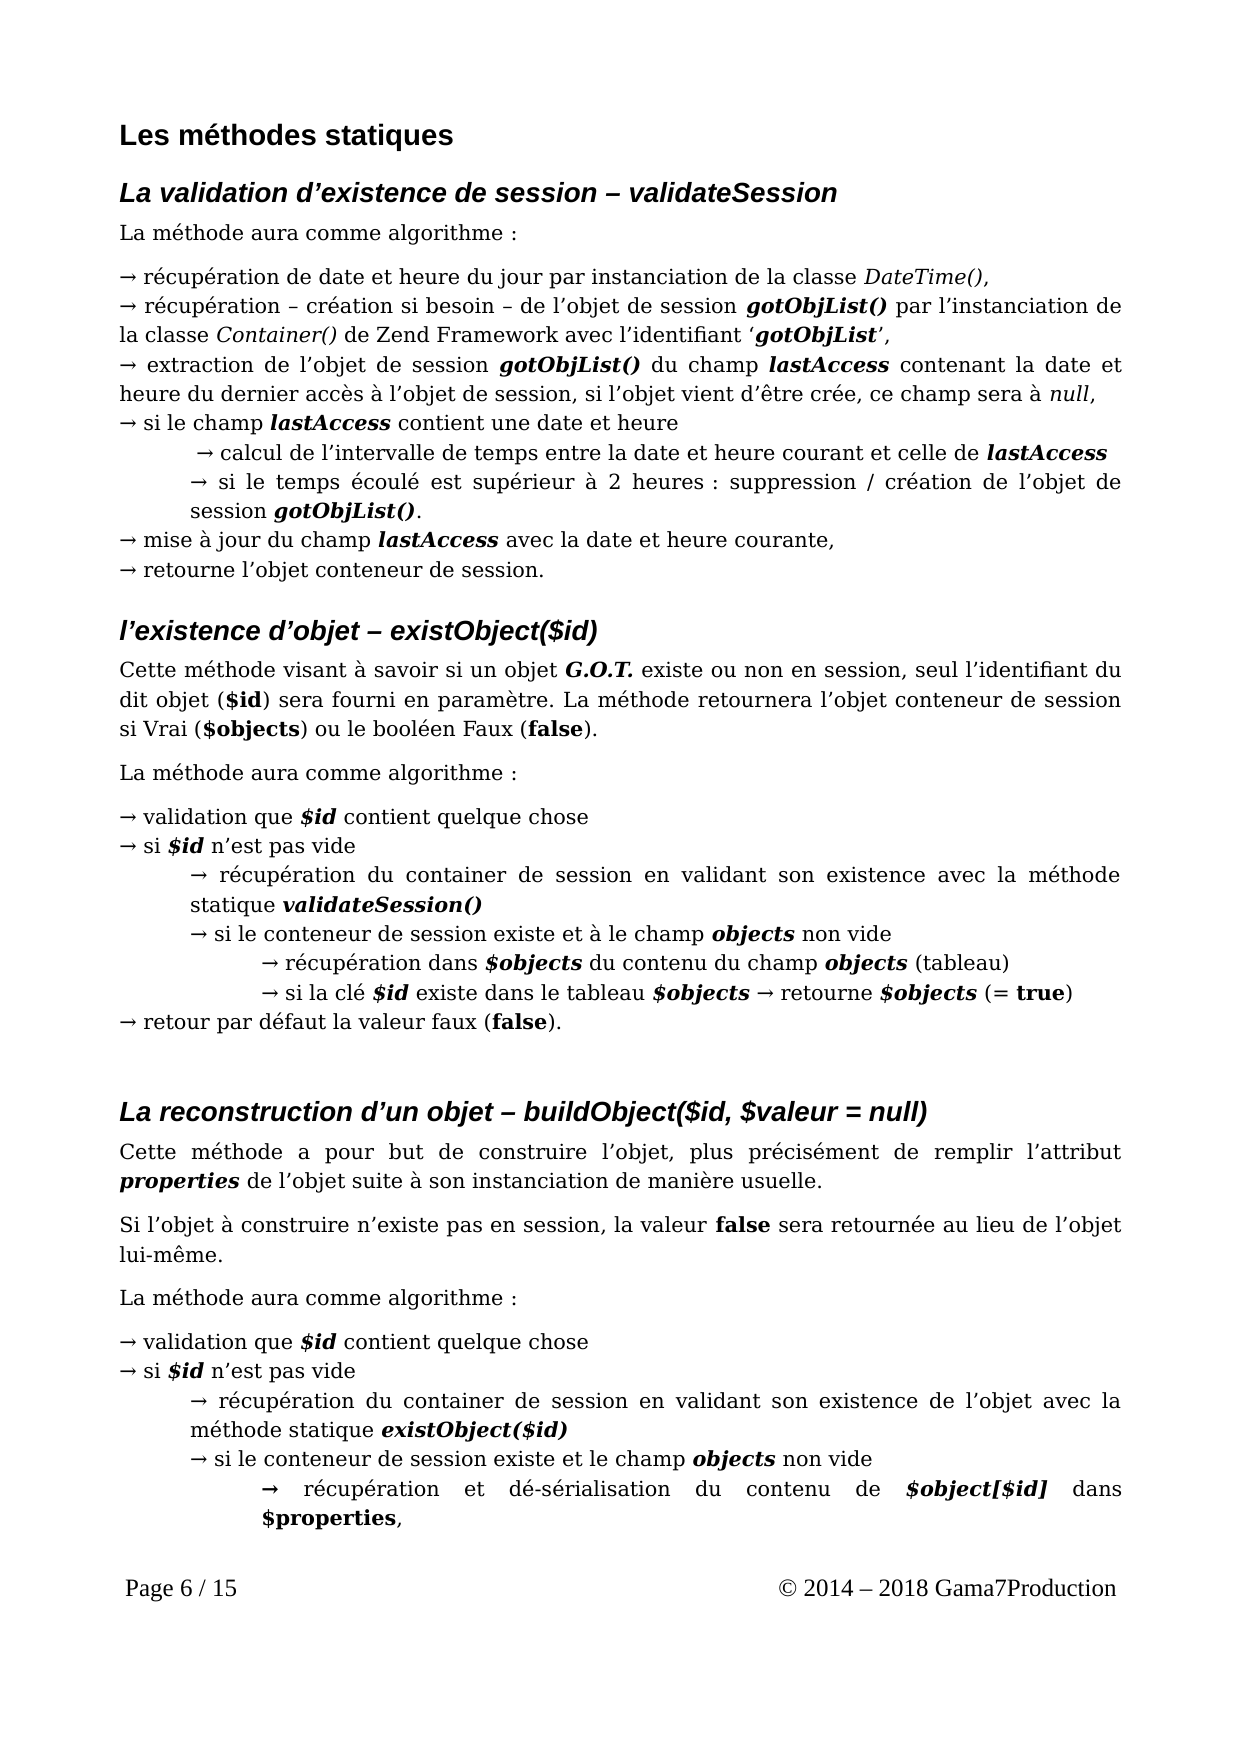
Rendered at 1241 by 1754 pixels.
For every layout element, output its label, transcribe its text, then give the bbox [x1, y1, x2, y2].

text → récupération – création si besoin – de l’objet de session gotObjList() par l’instanciation de la classe Container() de Zend Framework avec l’identifiant ‘gotObjList’, [119, 294, 1122, 348]
text → validation que $id contient quelque chose [119, 804, 1122, 829]
text → mise à jour du champ lastAccess avec la date et heure courante, [119, 528, 1122, 553]
subtitle l’existence d’objet – existObject($id) [119, 614, 1122, 646]
text → retour par défaut la valeur faux (false). [119, 1010, 1122, 1034]
text → si le champ lastAccess contient une date et heure [119, 411, 1122, 436]
text → si $id n’est pas vide [119, 1359, 1122, 1384]
subtitle Les méthodes statiques [119, 118, 1122, 152]
text → extraction de l’objet de session gotObjList() du champ lastAccess contenant la date et heure du dernier accès à l’objet de session, si l’objet vient d’être crée, ce champ sera à null, [119, 353, 1122, 406]
text La méthode aura comme algorithme : [119, 1286, 1122, 1311]
text → si la clé $id existe dans le tableau $objects → retourne $objects (= true) [261, 981, 1122, 1005]
text Cette méthode a pour but de construire l’objet, plus précisément de remplir l’attribut properties de l’objet suite à son instanciation de manière usuelle. [119, 1140, 1122, 1194]
text → calcul de l’intervalle de temps entre la date et heure courant et celle de lastAccess [119, 440, 1122, 465]
text La méthode aura comme algorithme : [119, 221, 1122, 246]
subtitle La validation d’existence de session – validateSession [119, 177, 1122, 209]
text Si l’objet à construire n’existe pas en session, la valeur false sera retournée au lieu de l’objet lui-même. [119, 1213, 1122, 1267]
text → récupération et dé-sérialisation du contenu de $object[$id] dans $properties, [261, 1477, 1122, 1530]
text → si le conteneur de session existe et à le champ objects non vide [190, 922, 1122, 946]
text → si le conteneur de session existe et le champ objects non vide [190, 1447, 1122, 1472]
text → récupération de date et heure du jour par instanciation de la classe DateTime(), [119, 265, 1122, 289]
text → si $id n’est pas vide [119, 834, 1122, 858]
text → récupération dans $objects du contenu du champ objects (tableau) [261, 951, 1122, 976]
text → validation que $id contient quelque chose [119, 1330, 1122, 1354]
text La méthode aura comme algorithme : [119, 761, 1122, 785]
text → récupération du container de session en validant son existence avec la méthode statique validateSession() [190, 863, 1122, 917]
text → si le temps écoulé est supérieur à 2 heures : suppression / création de l’objet de session gotObjList(). [190, 470, 1122, 523]
text → récupération du container de session en validant son existence de l’objet avec la méthode statique existObject($id) [190, 1389, 1122, 1442]
subtitle La reconstruction d’un objet – buildObject($id, $valeur = null) [119, 1096, 1122, 1128]
text → retourne l’objet conteneur de session. [119, 558, 1122, 582]
text Cette méthode visant à savoir si un objet G.O.T. existe ou non en session, seul l’identifiant du dit objet ($id) sera fourni en paramètre. La méthode retournera l’objet conteneur de session si Vrai ($objects) ou le booléen Faux (false). [119, 658, 1122, 741]
